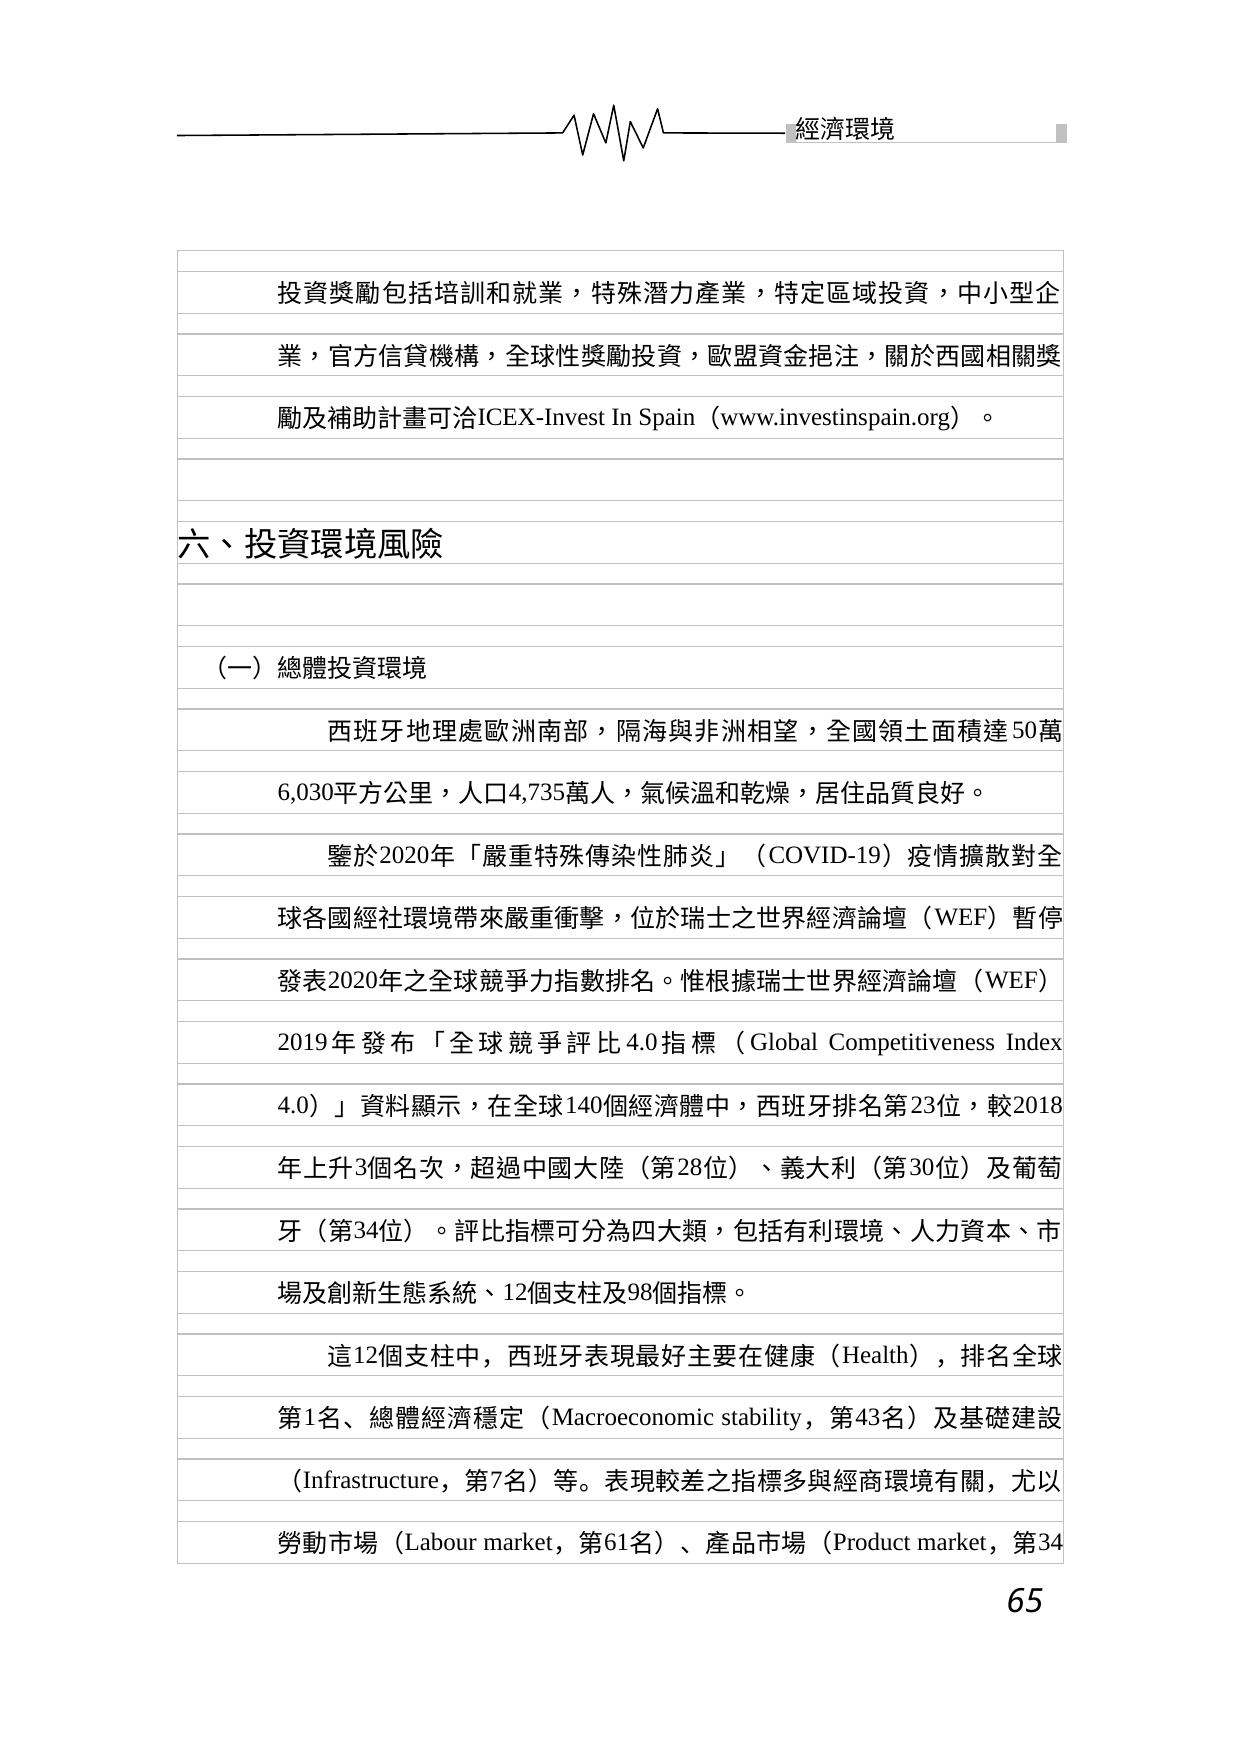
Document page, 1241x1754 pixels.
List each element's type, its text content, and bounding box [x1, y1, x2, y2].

text 場及創新生態系統、12個支柱及98個指標。 [277, 1272, 1063, 1313]
text [277, 1314, 1063, 1333]
text [277, 1001, 1063, 1021]
text （Infrastructure，第7名）等。表現較差之指標多與經商環境有關，尤以 [277, 1460, 1063, 1500]
text [277, 1439, 1063, 1458]
text [277, 1501, 1063, 1521]
text 年上升3個名次，超過中國大陸（第28位）、義大利（第30位）及葡萄 [277, 1147, 1063, 1188]
text [277, 376, 1063, 396]
text 6,030平方公里，人口4,735萬人，氣候溫和乾燥，居住品質良好。 [277, 772, 1063, 813]
text 第1名、總體經濟穩定（Macroeconomic stability，第43名）及基礎建設 [277, 1397, 1063, 1438]
text [277, 751, 1063, 771]
text [202, 626, 1063, 646]
text 投資獎勵包括培訓和就業，特殊潛力產業，特定區域投資，中小型企 [277, 272, 1063, 313]
text [277, 689, 1063, 708]
text 4.0）」資料顯示，在全球140個經濟體中，西班牙排名第23位，較2018 [277, 1085, 1063, 1125]
text [277, 1126, 1063, 1146]
text 球各國經社環境帶來嚴重衝擊，位於瑞士之世界經濟論壇（WEF）暫停 [277, 897, 1063, 938]
text [277, 1376, 1063, 1396]
text 這12個支柱中，西班牙表現最好主要在健康（Health），排名全球 [277, 1335, 1063, 1375]
text [178, 501, 1063, 521]
text 2019年發布「全球競爭評比4.0指標（Global Competitiveness Index [277, 1022, 1063, 1063]
text 六、投資環境風險 [178, 522, 1063, 563]
text 西班牙地理處歐洲南部，隔海與非洲相望，全國領土面積達50萬 [277, 710, 1063, 750]
text [277, 876, 1063, 896]
text [277, 251, 1063, 271]
text 勵及補助計畫可洽ICEX-Invest In Spain（www.investinspain.org）。 [277, 397, 1063, 438]
text 業，官方信貸機構，全球性獎勵投資，歐盟資金挹注，關於西國相關獎 [277, 335, 1063, 375]
text 牙（第34位）。評比指標可分為四大類，包括有利環境、人力資本、市 [277, 1210, 1063, 1250]
text [277, 1189, 1063, 1208]
text [277, 939, 1063, 958]
text 發表2020年之全球競爭力指數排名。惟根據瑞士世界經濟論壇（WEF） [277, 960, 1063, 1000]
text （一）總體投資環境 [202, 647, 1063, 688]
text [277, 814, 1063, 833]
text [277, 1251, 1063, 1271]
text 勞動市場（Labour market，第61名）、產品市場（Product market，第34 [277, 1522, 1063, 1563]
text 鑒於2020年「嚴重特殊傳染性肺炎」（COVID-19）疫情擴散對全 [277, 835, 1063, 875]
text [277, 314, 1063, 333]
text [277, 1064, 1063, 1083]
